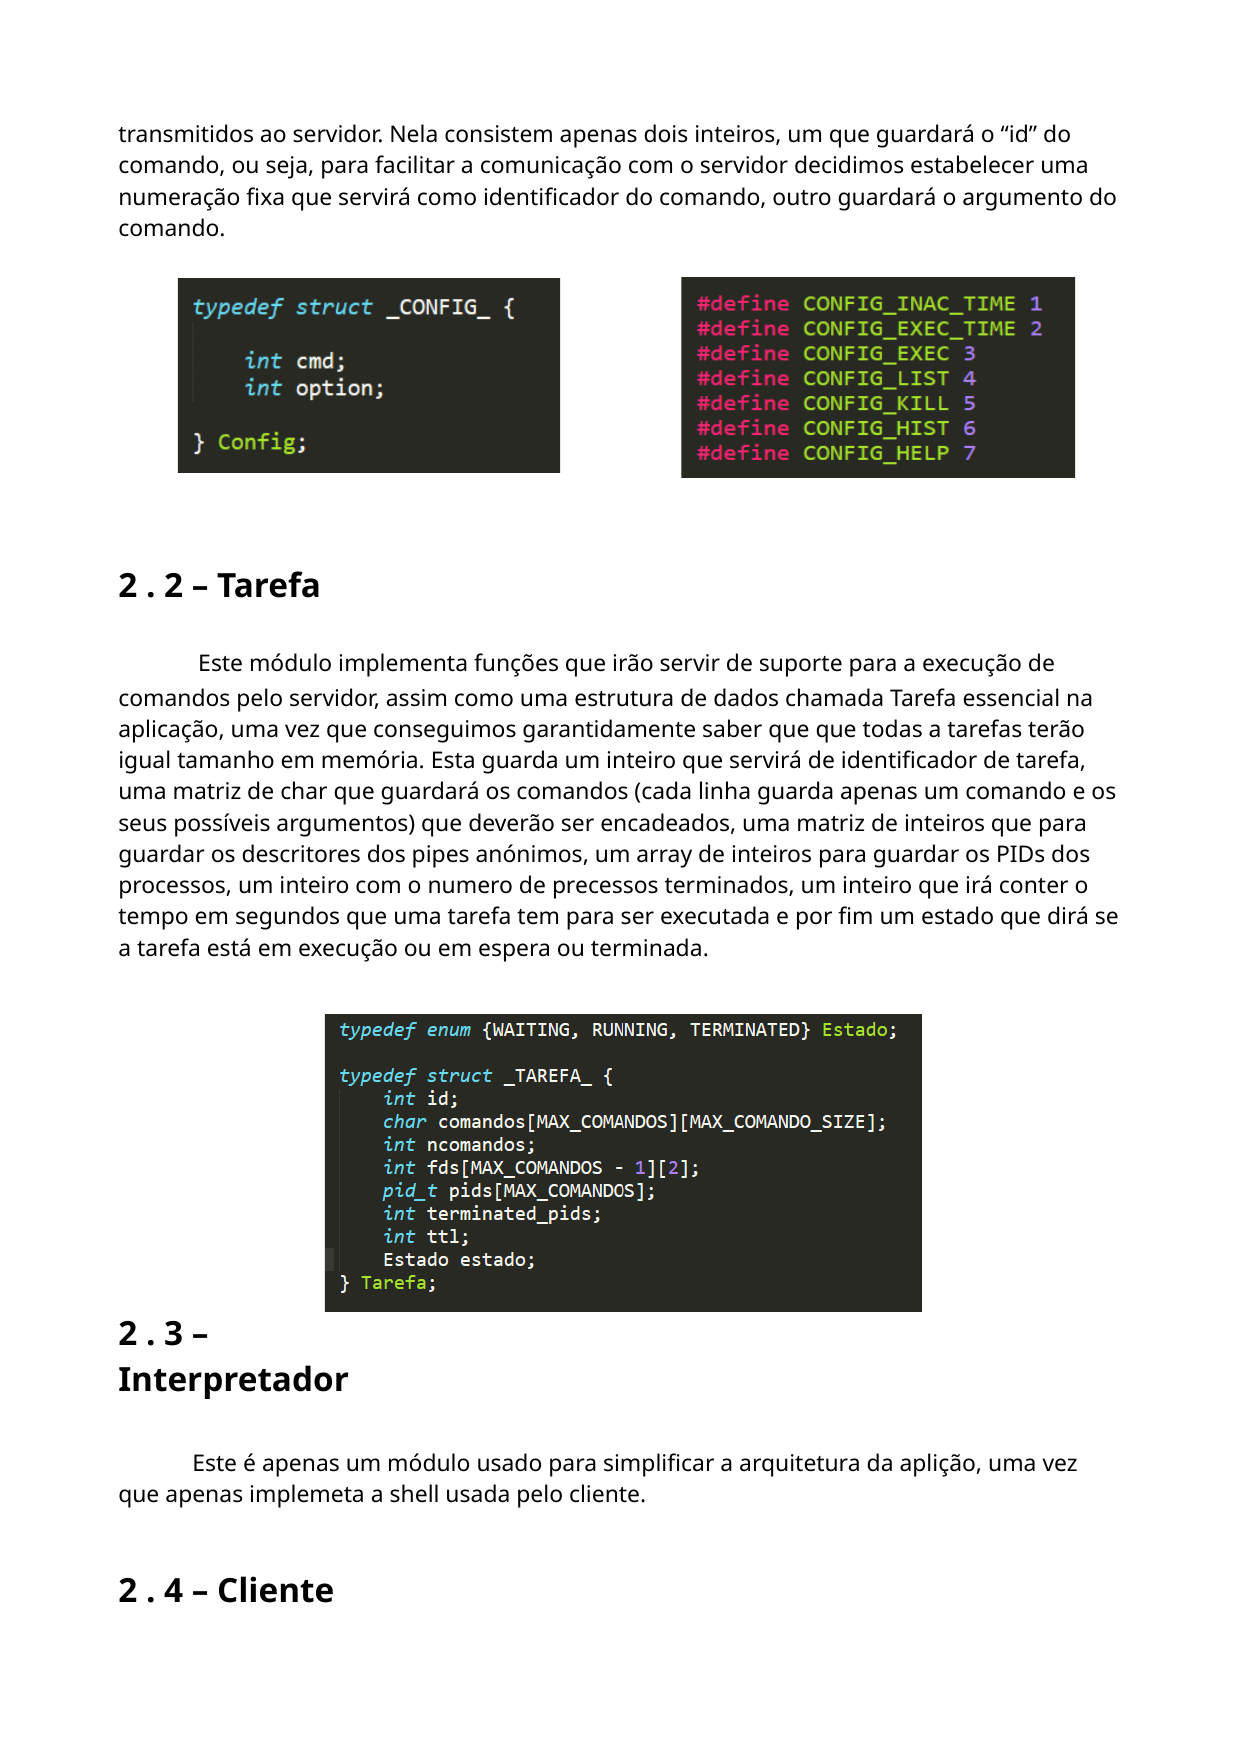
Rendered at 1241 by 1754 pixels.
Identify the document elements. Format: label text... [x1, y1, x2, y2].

text 2 . 3 – Interpretador [118, 1310, 1122, 1401]
picture [177, 278, 561, 473]
text transmitidos ao servidor. Nela consistem apenas dois inteiros, um que guardará o “id” do comando, ou seja, para facilitar a comunicação com o servidor decidimos estabelecer uma numeração fixa que servirá como identificador do comando, outro guardará o argumento do comando. [118, 118, 1122, 243]
text Este é apenas um módulo usado para simplificar a arquitetura da aplição, uma vez que apenas implemeta a shell usada pelo cliente. [118, 1446, 1122, 1509]
picture [324, 1014, 922, 1312]
picture [681, 277, 1075, 478]
text 2 . 4 – Cliente [118, 1566, 1122, 1612]
text Este módulo implementa funções que irão servir de suporte para a execução de comandos pelo servidor, assim como uma estrutura de dados chamada Tarefa essencial na aplicação, uma vez que conseguimos garantidamente saber que que todas a tarefas terão igual tamanho em memória. Esta guarda um inteiro que servirá de identificador de tarefa, uma matriz de char que guardará os comandos (cada linha guarda apenas um comando e os seus possíveis argumentos) que deverão ser encadeados, uma matriz de inteiros que para guardar os descritores dos pipes anónimos, um array de inteiros para guardar os PIDs dos processos, um inteiro com o numero de precessos terminados, um inteiro que irá conter o tempo em segundos que uma tarefa tem para ser executada e por fim um estado que dirá se a tarefa está em execução ou em espera ou terminada. [118, 636, 1122, 963]
text 2 . 2 – Tarefa [118, 562, 1122, 607]
